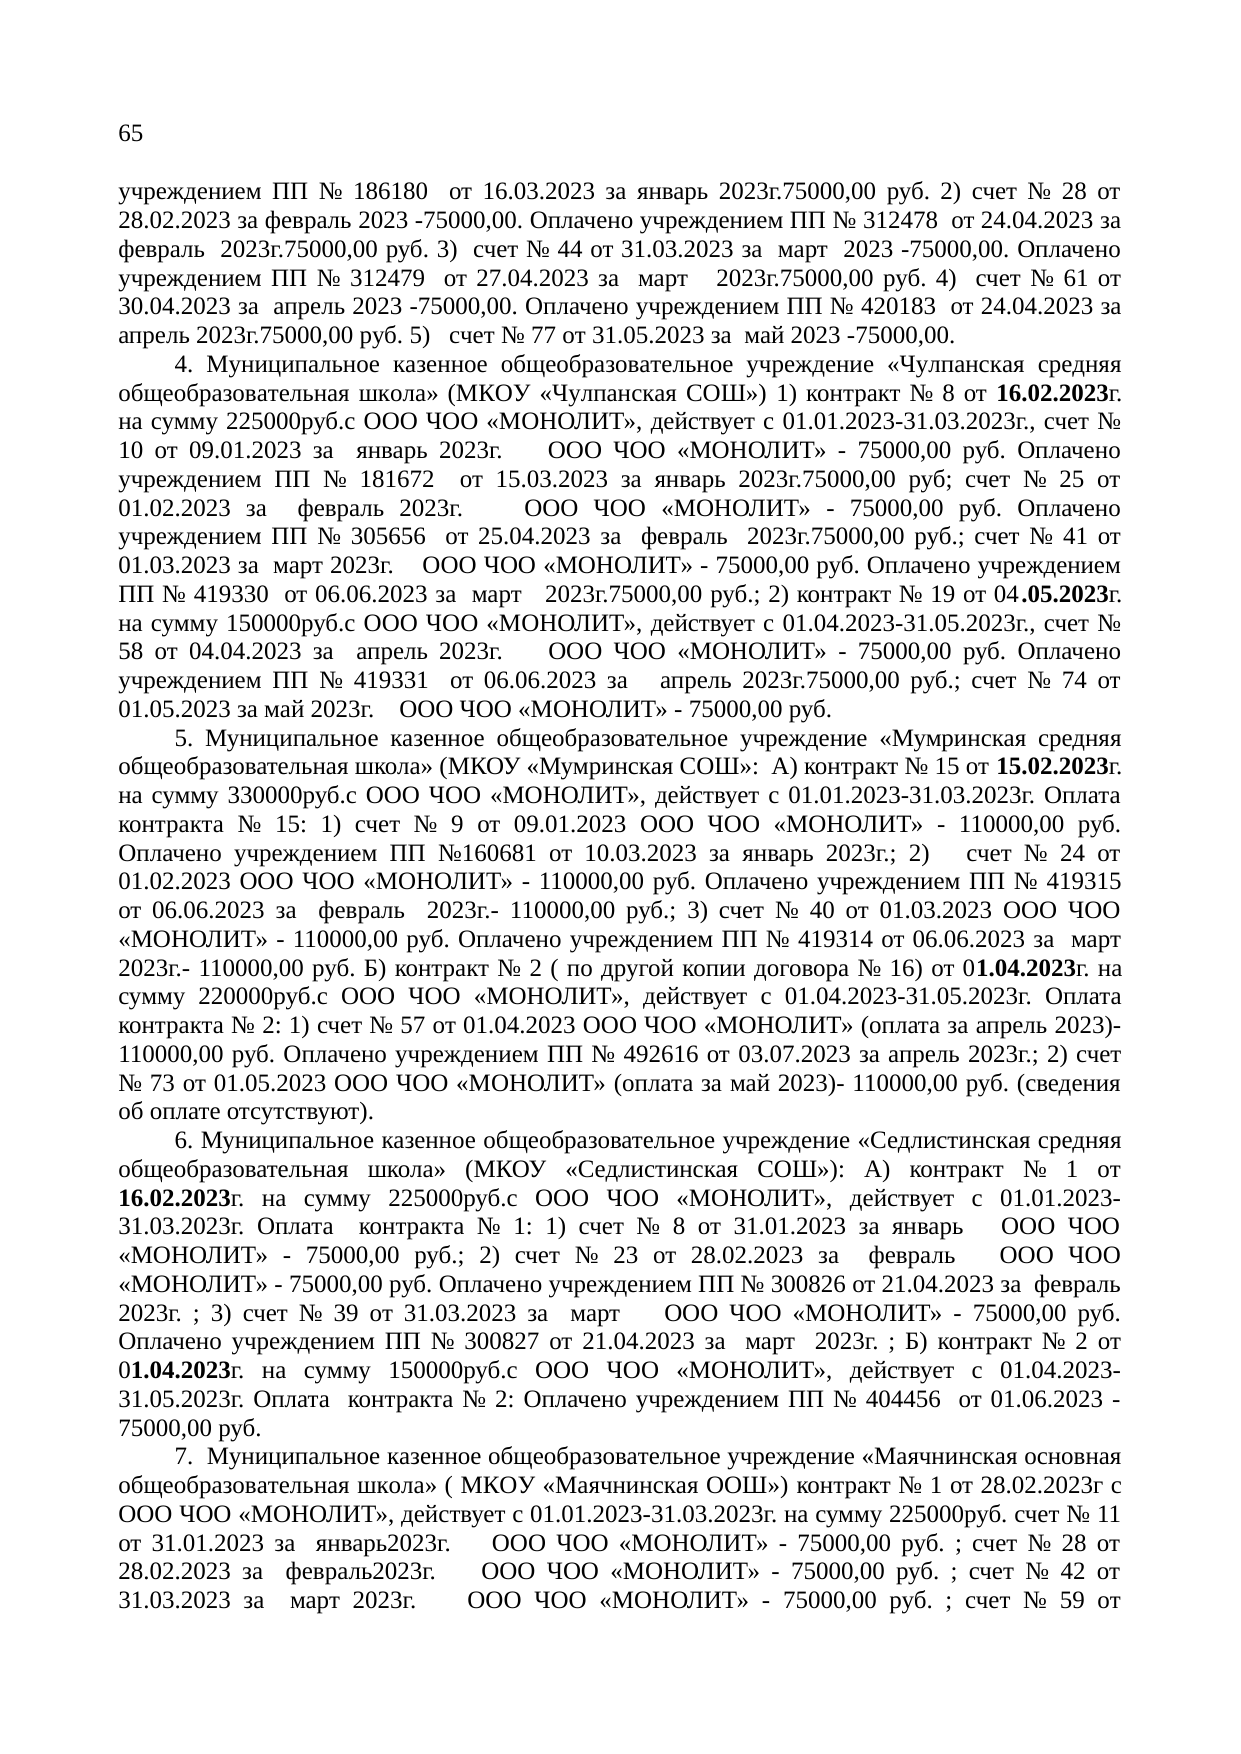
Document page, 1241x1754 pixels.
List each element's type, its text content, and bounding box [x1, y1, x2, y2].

text 5. Муниципальное казенное общеобразовательное учреждение «Мумринская средняя общеобразовательная школа» (МКОУ «Мумринская СОШ»: А) контракт № 15 от 15.02.2023г. на сумму 330000руб.с ООО ЧОО «МОНОЛИТ», действует с 01.01.2023-31.03.2023г. Оплата контракта № 15: 1) счет № 9 от 09.01.2023 ООО ЧОО «МОНОЛИТ» - 110000,00 руб. Оплачено учреждением ПП №160681 от 10.03.2023 за январь 2023г.; 2) счет № 24 от 01.02.2023 ООО ЧОО «МОНОЛИТ» - 110000,00 руб. Оплачено учреждением ПП № 419315 от 06.06.2023 за февраль 2023г.- 110000,00 руб.; 3) счет № 40 от 01.03.2023 ООО ЧОО «МОНОЛИТ» - 110000,00 руб. Оплачено учреждением ПП № 419314 от 06.06.2023 за март 2023г.- 110000,00 руб. Б) контракт № 2 ( по другой копии договора № 16) от 01.04.2023г. на сумму 220000руб.с ООО ЧОО «МОНОЛИТ», действует с 01.04.2023-31.05.2023г. Оплата контракта № 2: 1) счет № 57 от 01.04.2023 ООО ЧОО «МОНОЛИТ» (оплата за апрель 2023)- 110000,00 руб. Оплачено учреждением ПП № 492616 от 03.07.2023 за апрель 2023г.; 2) счет № 73 от 01.05.2023 ООО ЧОО «МОНОЛИТ» (оплата за май 2023)- 110000,00 руб. (сведения об оплате отсутствуют). [118, 723, 1122, 1125]
text 6. Муниципальное казенное общеобразовательное учреждение «Седлистинская средняя общеобразовательная школа» (МКОУ «Седлистинская СОШ»): А) контракт № 1 от 16.02.2023г. на сумму 225000руб.с ООО ЧОО «МОНОЛИТ», действует с 01.01.2023-31.03.2023г. Оплата контракта № 1: 1) счет № 8 от 31.01.2023 за январь ООО ЧОО «МОНОЛИТ» - 75000,00 руб.; 2) счет № 23 от 28.02.2023 за февраль ООО ЧОО «МОНОЛИТ» - 75000,00 руб. Оплачено учреждением ПП № 300826 от 21.04.2023 за февраль 2023г. ; 3) счет № 39 от 31.03.2023 за март ООО ЧОО «МОНОЛИТ» - 75000,00 руб. Оплачено учреждением ПП № 300827 от 21.04.2023 за март 2023г. ; Б) контракт № 2 от 01.04.2023г. на сумму 150000руб.с ООО ЧОО «МОНОЛИТ», действует с 01.04.2023-31.05.2023г. Оплата контракта № 2: Оплачено учреждением ПП № 404456 от 01.06.2023 - 75000,00 руб. [118, 1125, 1122, 1441]
text 4. Муниципальное казенное общеобразовательное учреждение «Чулпанская средняя общеобразовательная школа» (МКОУ «Чулпанская СОШ») 1) контракт № 8 от 16.02.2023г. на сумму 225000руб.с ООО ЧОО «МОНОЛИТ», действует с 01.01.2023-31.03.2023г., счет № 10 от 09.01.2023 за январь 2023г. ООО ЧОО «МОНОЛИТ» - 75000,00 руб. Оплачено учреждением ПП № 181672 от 15.03.2023 за январь 2023г.75000,00 руб; счет № 25 от 01.02.2023 за февраль 2023г. ООО ЧОО «МОНОЛИТ» - 75000,00 руб. Оплачено учреждением ПП № 305656 от 25.04.2023 за февраль 2023г.75000,00 руб.; счет № 41 от 01.03.2023 за март 2023г. ООО ЧОО «МОНОЛИТ» - 75000,00 руб. Оплачено учреждением ПП № 419330 от 06.06.2023 за март 2023г.75000,00 руб.; 2) контракт № 19 от 04.05.2023г. на сумму 150000руб.с ООО ЧОО «МОНОЛИТ», действует с 01.04.2023-31.05.2023г., счет № 58 от 04.04.2023 за апрель 2023г. ООО ЧОО «МОНОЛИТ» - 75000,00 руб. Оплачено учреждением ПП № 419331 от 06.06.2023 за апрель 2023г.75000,00 руб.; счет № 74 от 01.05.2023 за май 2023г. ООО ЧОО «МОНОЛИТ» - 75000,00 руб. [118, 349, 1122, 723]
text учреждением ПП № 186180 от 16.03.2023 за январь 2023г.75000,00 руб. 2) счет № 28 от 28.02.2023 за февраль 2023 -75000,00. Оплачено учреждением ПП № 312478 от 24.04.2023 за февраль 2023г.75000,00 руб. 3) счет № 44 от 31.03.2023 за март 2023 -75000,00. Оплачено учреждением ПП № 312479 от 27.04.2023 за март 2023г.75000,00 руб. 4) счет № 61 от 30.04.2023 за апрель 2023 -75000,00. Оплачено учреждением ПП № 420183 от 24.04.2023 за апрель 2023г.75000,00 руб. 5) счет № 77 от 31.05.2023 за май 2023 -75000,00. [118, 176, 1122, 349]
text 7. Муниципальное казенное общеобразовательное учреждение «Маячнинская основная общеобразовательная школа» ( МКОУ «Маячнинская ООШ») контракт № 1 от 28.02.2023г с ООО ЧОО «МОНОЛИТ», действует с 01.01.2023-31.03.2023г. на сумму 225000руб. счет № 11 от 31.01.2023 за январь2023г. ООО ЧОО «МОНОЛИТ» - 75000,00 руб. ; счет № 28 от 28.02.2023 за февраль2023г. ООО ЧОО «МОНОЛИТ» - 75000,00 руб. ; счет № 42 от 31.03.2023 за март 2023г. ООО ЧОО «МОНОЛИТ» - 75000,00 руб. ; счет № 59 от [118, 1441, 1122, 1614]
